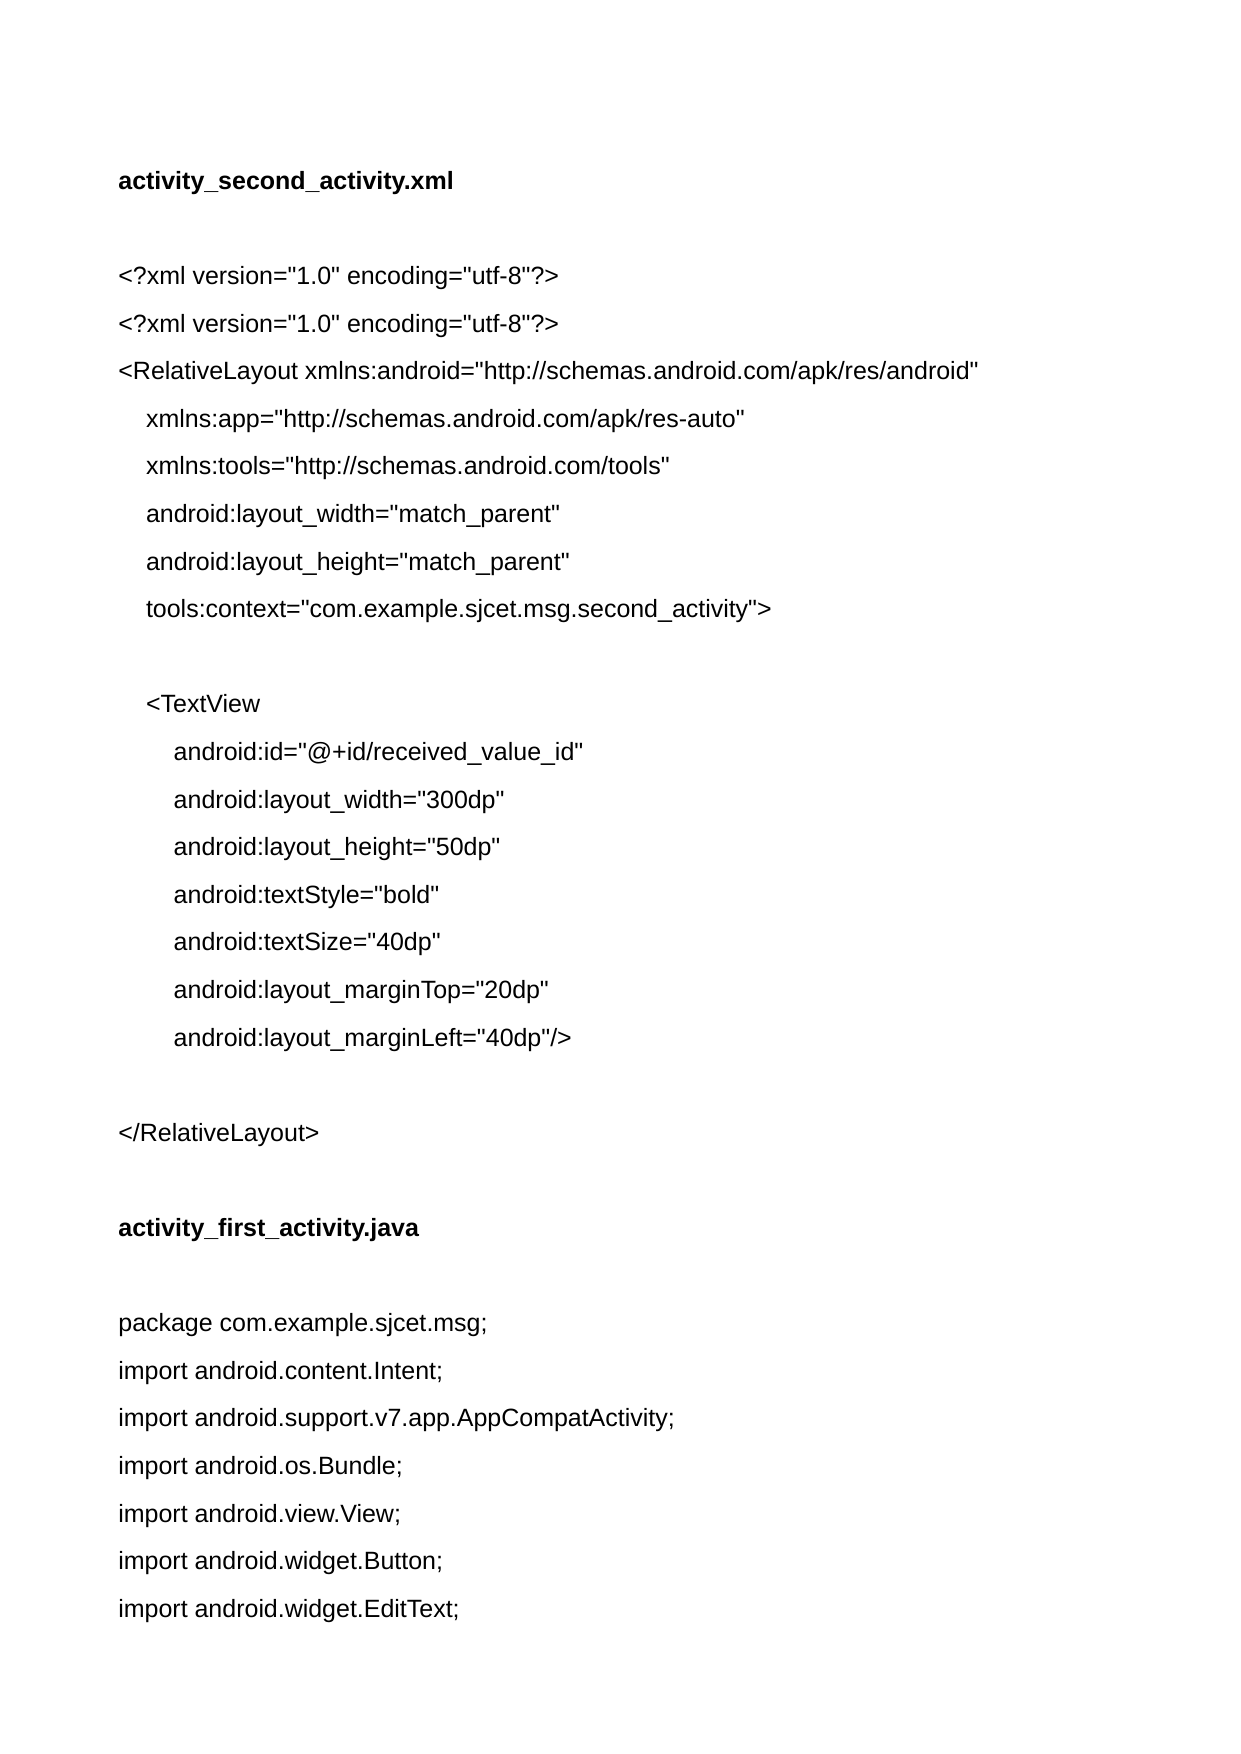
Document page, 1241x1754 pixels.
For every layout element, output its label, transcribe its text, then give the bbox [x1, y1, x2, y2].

text android:layout_marginTop="20dp" [118, 975, 1122, 1004]
text import android.widget.EditText; [118, 1594, 1122, 1623]
text import android.content.Intent; [118, 1356, 1122, 1384]
text import android.widget.Button; [118, 1546, 1122, 1575]
text activity_second_activity.xml [118, 166, 1122, 194]
text activity_first_activity.java [118, 1213, 1122, 1242]
text xmlns:app="http://schemas.android.com/apk/res-auto" [118, 404, 1122, 432]
text package com.example.sjcet.msg; [118, 1308, 1122, 1337]
text android:textSize="40dp" [118, 927, 1122, 956]
text import android.os.Bundle; [118, 1451, 1122, 1480]
text <RelativeLayout xmlns:android="http://schemas.android.com/apk/res/android" [118, 356, 1122, 385]
text android:textStyle="bold" [118, 880, 1122, 908]
text </RelativeLayout> [118, 1118, 1122, 1147]
text <?xml version="1.0" encoding="utf-8"?> [118, 261, 1122, 290]
text <?xml version="1.0" encoding="utf-8"?> [118, 308, 1122, 337]
text android:layout_height="match_parent" [118, 547, 1122, 575]
text android:layout_marginLeft="40dp"/> [118, 1023, 1122, 1051]
text import android.view.View; [118, 1499, 1122, 1527]
text android:id="@+id/received_value_id" [118, 737, 1122, 766]
text <TextView [118, 689, 1122, 718]
text xmlns:tools="http://schemas.android.com/tools" [118, 451, 1122, 480]
text tools:context="com.example.sjcet.msg.second_activity"> [118, 594, 1122, 623]
text android:layout_width="300dp" [118, 784, 1122, 813]
text android:layout_width="match_parent" [118, 499, 1122, 528]
text import android.support.v7.app.AppCompatActivity; [118, 1403, 1122, 1432]
text android:layout_height="50dp" [118, 832, 1122, 861]
